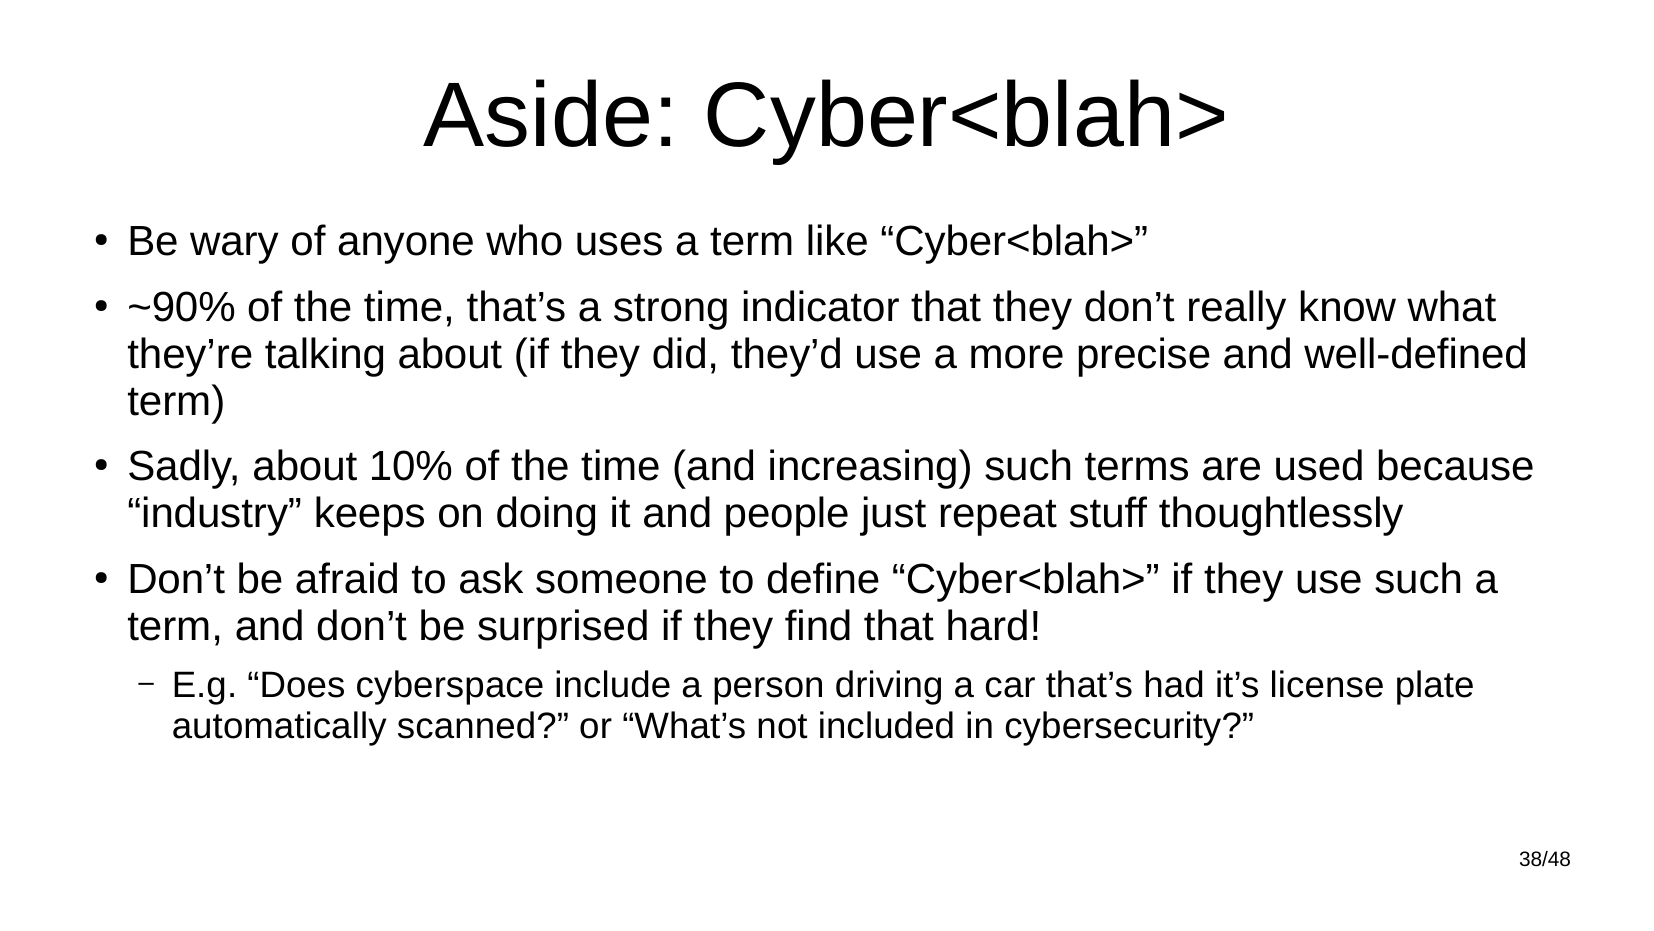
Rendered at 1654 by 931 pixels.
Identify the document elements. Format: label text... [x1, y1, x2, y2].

list Be wary of anyone who uses a term like “Cyber<blah>” ~90% of the time, that’s a strong indicator that they don’t really know what they’re talking about (if they did, they’d use a more precise and well-defined term) Sadly, about 10% of the time (and increasing) such terms are used because “industry” keeps on doing it and people just repeat stuff thoughtlessly Don’t be afraid to ask someone to define “Cyber<blah>” if they use such a term, and don’t be surprised if they find that hard! E.g. “Does cyberspace include a person driving a car that’s had it’s license plate automatically scanned?” or “What’s not included in cybersecurity?” [82, 217, 1571, 758]
title Aside: Cyber<blah> [82, 37, 1571, 193]
